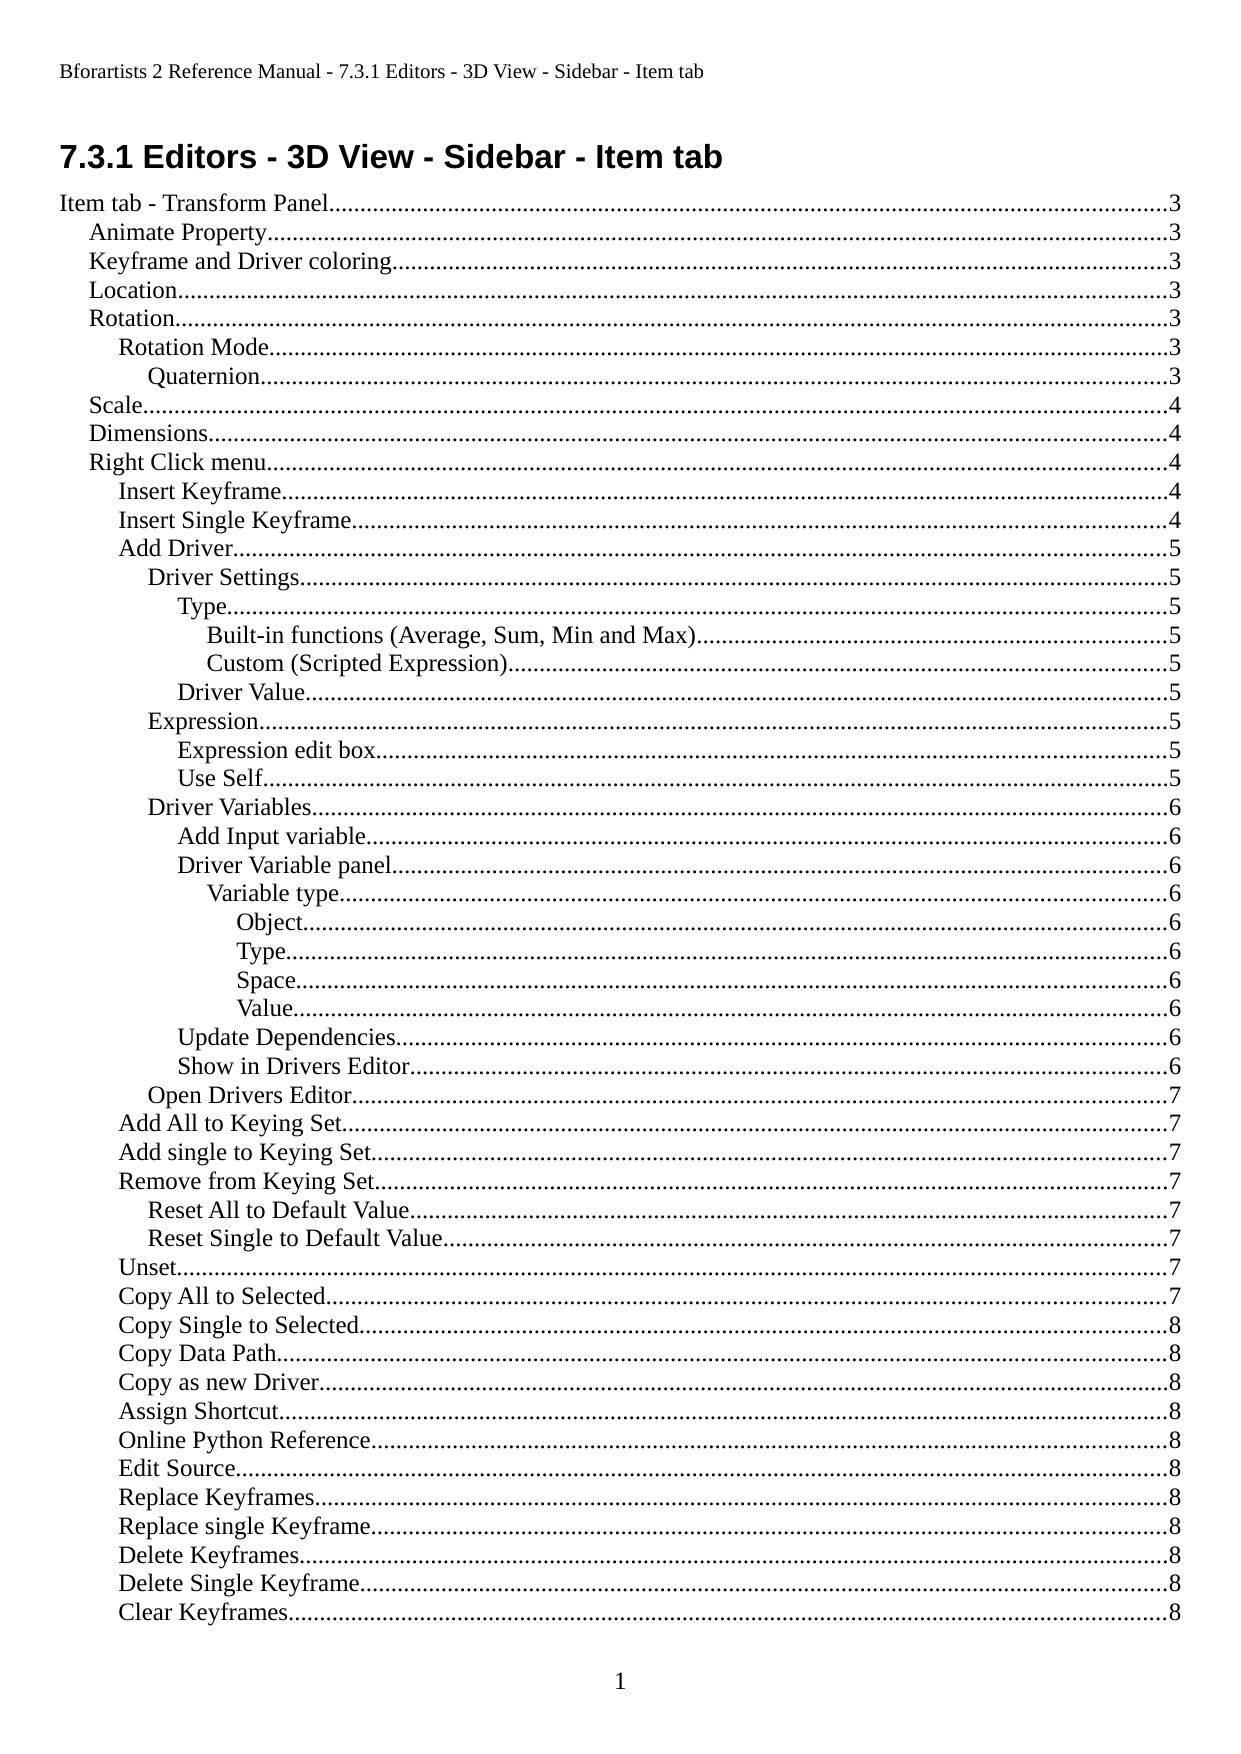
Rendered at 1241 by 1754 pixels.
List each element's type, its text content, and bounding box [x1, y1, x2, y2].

text Scale 4 [88, 390, 1181, 418]
text Add All to Keying Set 7 [118, 1108, 1181, 1137]
text Value 6 [236, 993, 1181, 1022]
text Add Driver 5 [118, 533, 1181, 562]
text Remove from Keying Set 7 [118, 1166, 1181, 1195]
text Insert Keyframe 4 [118, 476, 1181, 505]
text Replace single Keyframe 8 [118, 1511, 1181, 1540]
text Driver Value 5 [177, 677, 1181, 706]
text Expression edit box 5 [177, 735, 1181, 763]
text Edit Source 8 [118, 1453, 1181, 1482]
text Add Input variable 6 [177, 821, 1181, 850]
text Type 5 [177, 591, 1181, 620]
text Delete Keyframes 8 [118, 1540, 1181, 1568]
subtitle 7.3.1 Editors - 3D View - Sidebar - Item tab [59, 138, 1181, 176]
text Assign Shortcut 8 [118, 1396, 1181, 1425]
text Space 6 [236, 965, 1181, 993]
text Copy Data Path 8 [118, 1338, 1181, 1367]
text Driver Settings 5 [147, 562, 1181, 591]
text Copy Single to Selected 8 [118, 1310, 1181, 1338]
text Delete Single Keyframe 8 [118, 1568, 1181, 1597]
text Dimensions 4 [88, 418, 1181, 447]
text Copy as new Driver 8 [118, 1367, 1181, 1396]
text Location 3 [88, 275, 1181, 303]
text Replace Keyframes 8 [118, 1482, 1181, 1511]
text Rotation Mode 3 [118, 332, 1181, 361]
text Reset Single to Default Value 7 [147, 1223, 1181, 1252]
text Object 6 [236, 907, 1181, 936]
text Custom (Scripted Expression) 5 [206, 648, 1181, 677]
text Use Self 5 [177, 763, 1181, 792]
text Item tab - Transform Panel 3 [59, 188, 1181, 217]
text Driver Variables 6 [147, 792, 1181, 821]
text Expression 5 [147, 706, 1181, 735]
text Update Dependencies 6 [177, 1022, 1181, 1051]
text Type 6 [236, 936, 1181, 965]
text Rotation 3 [88, 303, 1181, 332]
text Animate Property 3 [88, 217, 1181, 246]
text Driver Variable panel 6 [177, 850, 1181, 878]
text Open Drivers Editor 7 [147, 1080, 1181, 1108]
text Insert Single Keyframe 4 [118, 505, 1181, 533]
text Quaternion 3 [147, 361, 1181, 390]
text Clear Keyframes 8 [118, 1597, 1181, 1626]
text Keyframe and Driver coloring 3 [88, 246, 1181, 275]
text Add single to Keying Set 7 [118, 1137, 1181, 1166]
text Right Click menu 4 [88, 447, 1181, 476]
text Reset All to Default Value 7 [147, 1195, 1181, 1223]
text Online Python Reference 8 [118, 1425, 1181, 1453]
text Copy All to Selected 7 [118, 1281, 1181, 1310]
text Variable type 6 [206, 878, 1181, 907]
text Unset 7 [118, 1252, 1181, 1281]
text Show in Drivers Editor 6 [177, 1051, 1181, 1080]
text Built-in functions (Average, Sum, Min and Max) 5 [206, 620, 1181, 648]
